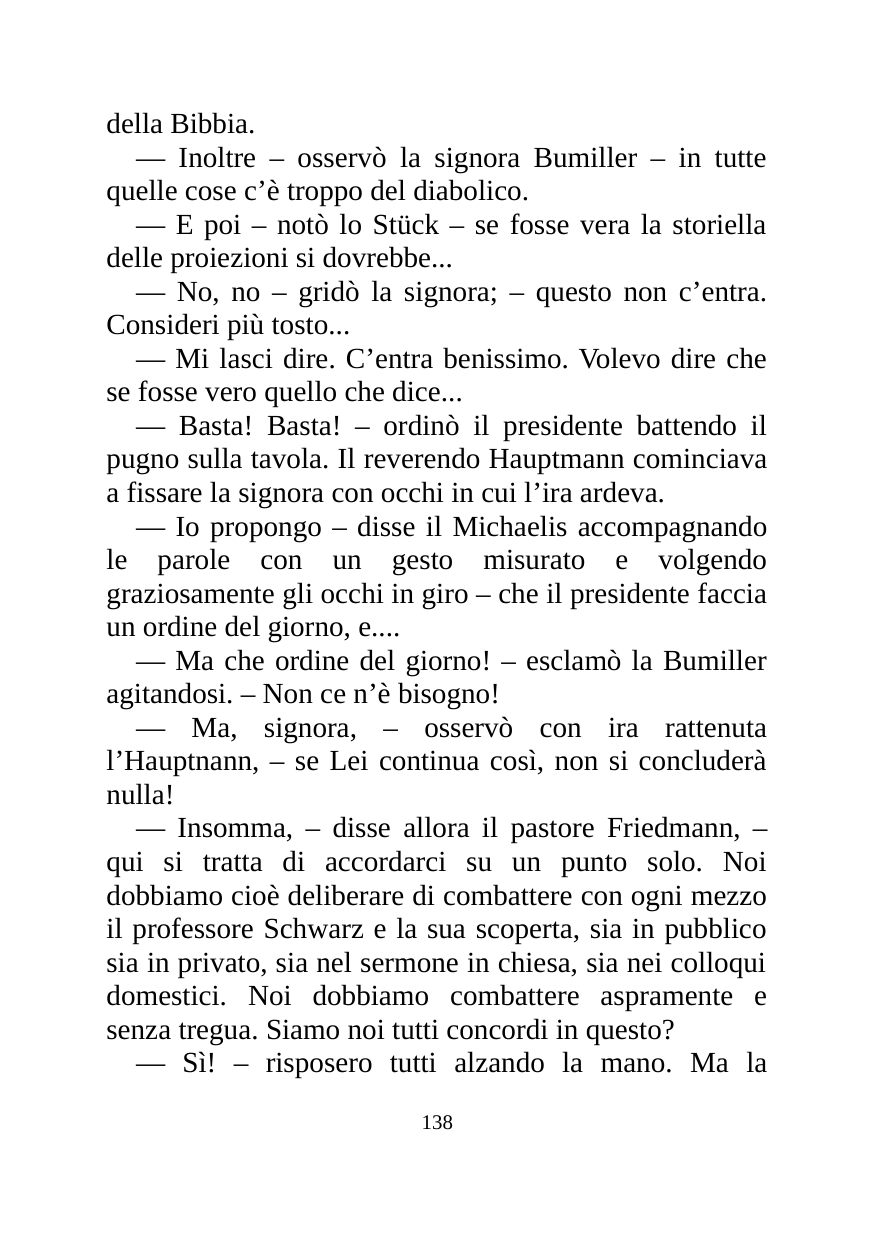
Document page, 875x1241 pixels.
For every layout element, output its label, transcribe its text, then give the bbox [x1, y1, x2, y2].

text — Mi lasci dire. C’entra benissimo. Volevo dire che se fosse vero quello che dice... [106, 341, 768, 408]
text — Ma, signora, – osservò con ira rattenuta l’Hauptnann, – se Lei continua così, non si concluderà nulla! [106, 710, 768, 811]
text — Io propongo – disse il Michaelis accompagnando le parole con un gesto misurato e volgendo graziosamente gli occhi in giro – che il presidente faccia un ordine del giorno, e.... [106, 509, 768, 643]
text — Inoltre – osservò la signora Bumiller – in tutte quelle cose c’è troppo del diabolico. [106, 140, 768, 207]
text — E poi – notò lo Stück – se fosse vera la storiella delle proiezioni si dovrebbe... [106, 207, 768, 274]
text della Bibbia. [106, 106, 768, 140]
text — Insomma, – disse allora il pastore Friedmann, – qui si tratta di accordarci su un punto solo. Noi dobbiamo cioè deliberare di combattere con ogni mezzo il professore Schwarz e la sua scoperta, sia in pubblico sia in privato, sia nel sermone in chiesa, sia nei colloqui domestici. Noi dobbiamo combattere aspramente e senza tregua. Siamo noi tutti concordi in questo? [106, 811, 768, 1045]
text — No, no – gridò la signora; – questo non c’entra. Consideri più tosto... [106, 274, 768, 341]
text — Sì! – risposero tutti alzando la mano. Ma la [106, 1045, 768, 1079]
text — Basta! Basta! – ordinò il presidente battendo il pugno sulla tavola. Il reverendo Hauptmann cominciava a fissare la signora con occhi in cui l’ira ardeva. [106, 408, 768, 509]
text — Ma che ordine del giorno! – esclamò la Bumiller agitandosi. – Non ce n’è bisogno! [106, 643, 768, 710]
